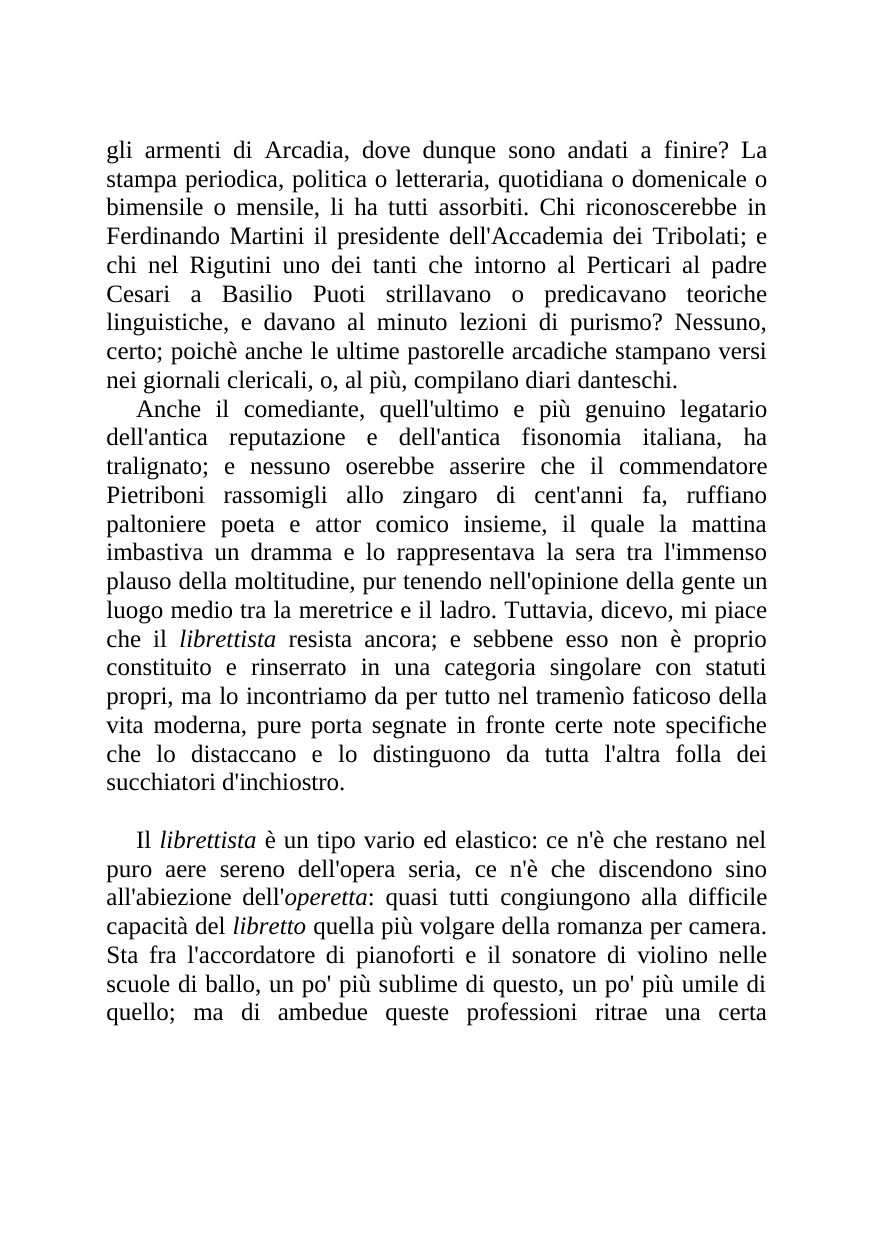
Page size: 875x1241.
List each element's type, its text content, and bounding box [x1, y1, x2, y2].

text Il librettista è un tipo vario ed elastico: ce n'è che restano nel puro aere sereno dell'opera seria, ce n'è che discendono sino all'abiezione dell'operetta: quasi tutti congiungono alla difficile capacità del libretto quella più volgare della romanza per camera. Sta fra l'accordatore di pianoforti e il sonatore di violino nelle scuole di ballo, un po' più sublime di questo, un po' più umile di quello; ma di ambedue queste professioni ritrae una certa [106, 825, 768, 1026]
text gli armenti di Arcadia, dove dunque sono andati a finire? La stampa periodica, politica o letteraria, quotidiana o domenicale o bimensile o mensile, li ha tutti assorbiti. Chi riconoscerebbe in Ferdinando Martini il presidente dell'Accademia dei Tribolati; e chi nel Rigutini uno dei tanti che intorno al Perticari al padre Cesari a Basilio Puoti strillavano o predicavano teoriche linguistiche, e davano al minuto lezioni di purismo? Nessuno, certo; poichè anche le ultime pastorelle arcadiche stampano versi nei giornali clericali, o, al più, compilano diari danteschi. [106, 135, 768, 394]
text Anche il comediante, quell'ultimo e più genuino legatario dell'antica reputazione e dell'antica fisonomia italiana, ha tralignato; e nessuno oserebbe asserire che il commendatore Pietriboni rassomigli allo zingaro di cent'anni fa, ruffiano paltoniere poeta e attor comico insieme, il quale la mattina imbastiva un dramma e lo rappresentava la sera tra l'immenso plauso della moltitudine, pur tenendo nell'opinione della gente un luogo medio tra la meretrice e il ladro. Tuttavia, dicevo, mi piace che il librettista resista ancora; e sebbene esso non è proprio constituito e rinserrato in una categoria singolare con statuti propri, ma lo incontriamo da per tutto nel tramenìo faticoso della vita moderna, pure porta segnate in fronte certe note specifiche che lo distaccano e lo distinguono da tutta l'altra folla dei succhiatori d'inchiostro. [106, 394, 768, 796]
